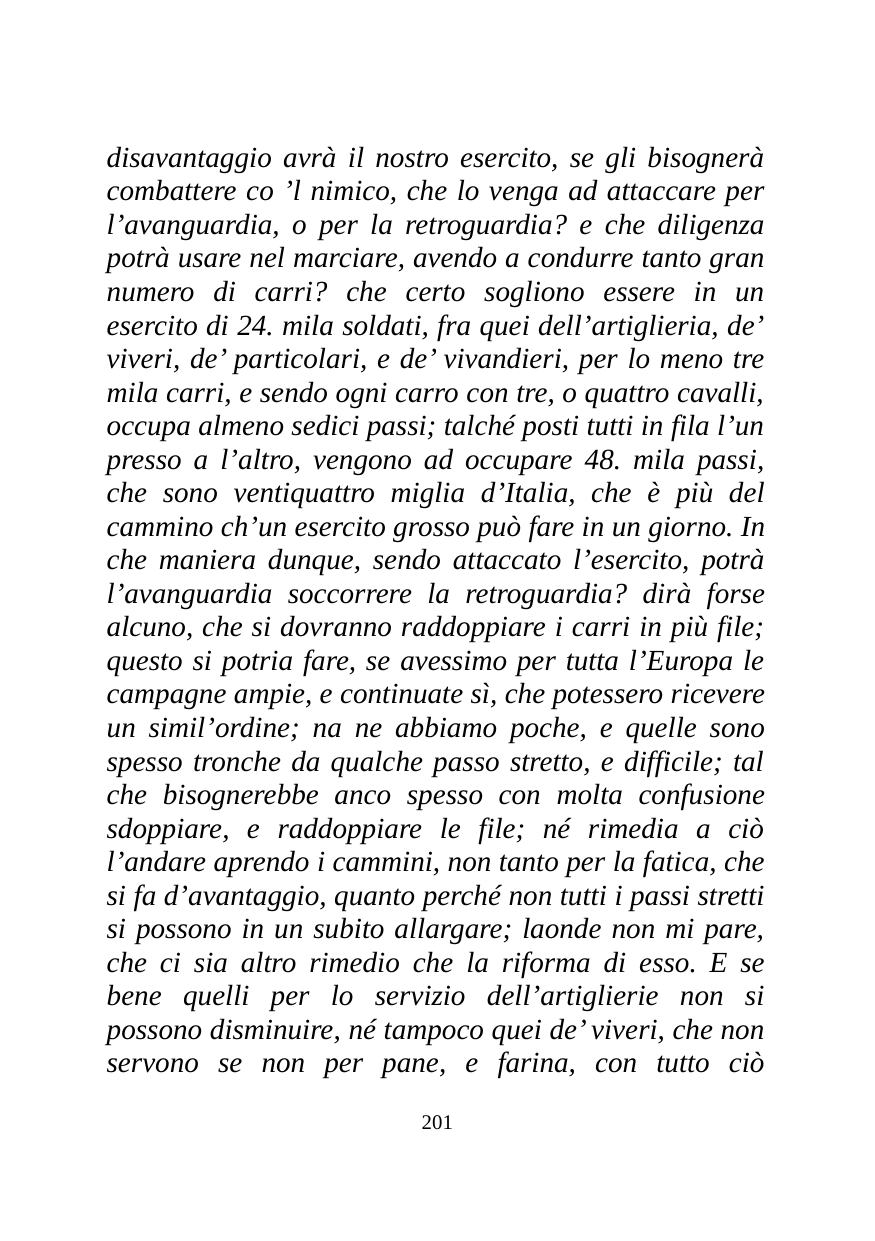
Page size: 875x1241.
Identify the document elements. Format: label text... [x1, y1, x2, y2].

text disavantaggio avrà il nostro esercito, se gli bisognerà combattere co ’l nimico, che lo venga ad attaccare per l’avanguardia, o per la retroguardia? e che diligenza potrà usare nel marciare, avendo a condurre tanto gran numero di carri? che certo sogliono essere in un esercito di 24. mila soldati, fra quei dell’artiglieria, de’ viveri, de’ particolari, e de’ vivandieri, per lo meno tre mila carri, e sendo ogni carro con tre, o quattro cavalli, occupa almeno sedici passi; talché posti tutti in fila l’un presso a l’altro, vengono ad occupare 48. mila passi, che sono ventiquattro miglia d’Italia, che è più del cammino ch’un esercito grosso può fare in un giorno. In che maniera dunque, sendo attaccato l’esercito, potrà l’avanguardia soccorrere la retroguardia? dirà forse alcuno, che si dovranno raddoppiare i carri in più file; questo si potria fare, se avessimo per tutta l’Europa le campagne ampie, e continuate sì, che potessero ricevere un simil’ordine; na ne abbiamo poche, e quelle sono spesso tronche da qualche passo stretto, e difficile; tal che bisognerebbe anco spesso con molta confusione sdoppiare, e raddoppiare le file; né rimedia a ciò l’andare aprendo i cammini, non tanto per la fatica, che si fa d’avantaggio, quanto perché non tutti i passi stretti si possono in un subito allargare; laonde non mi pare, che ci sia altro rimedio che la riforma di esso. E se bene quelli per lo servizio dell’artiglierie non si possono disminuire, né tampoco quei de’ viveri, che non servono se non per pane, e farina, con tutto ciò [106, 140, 768, 1079]
